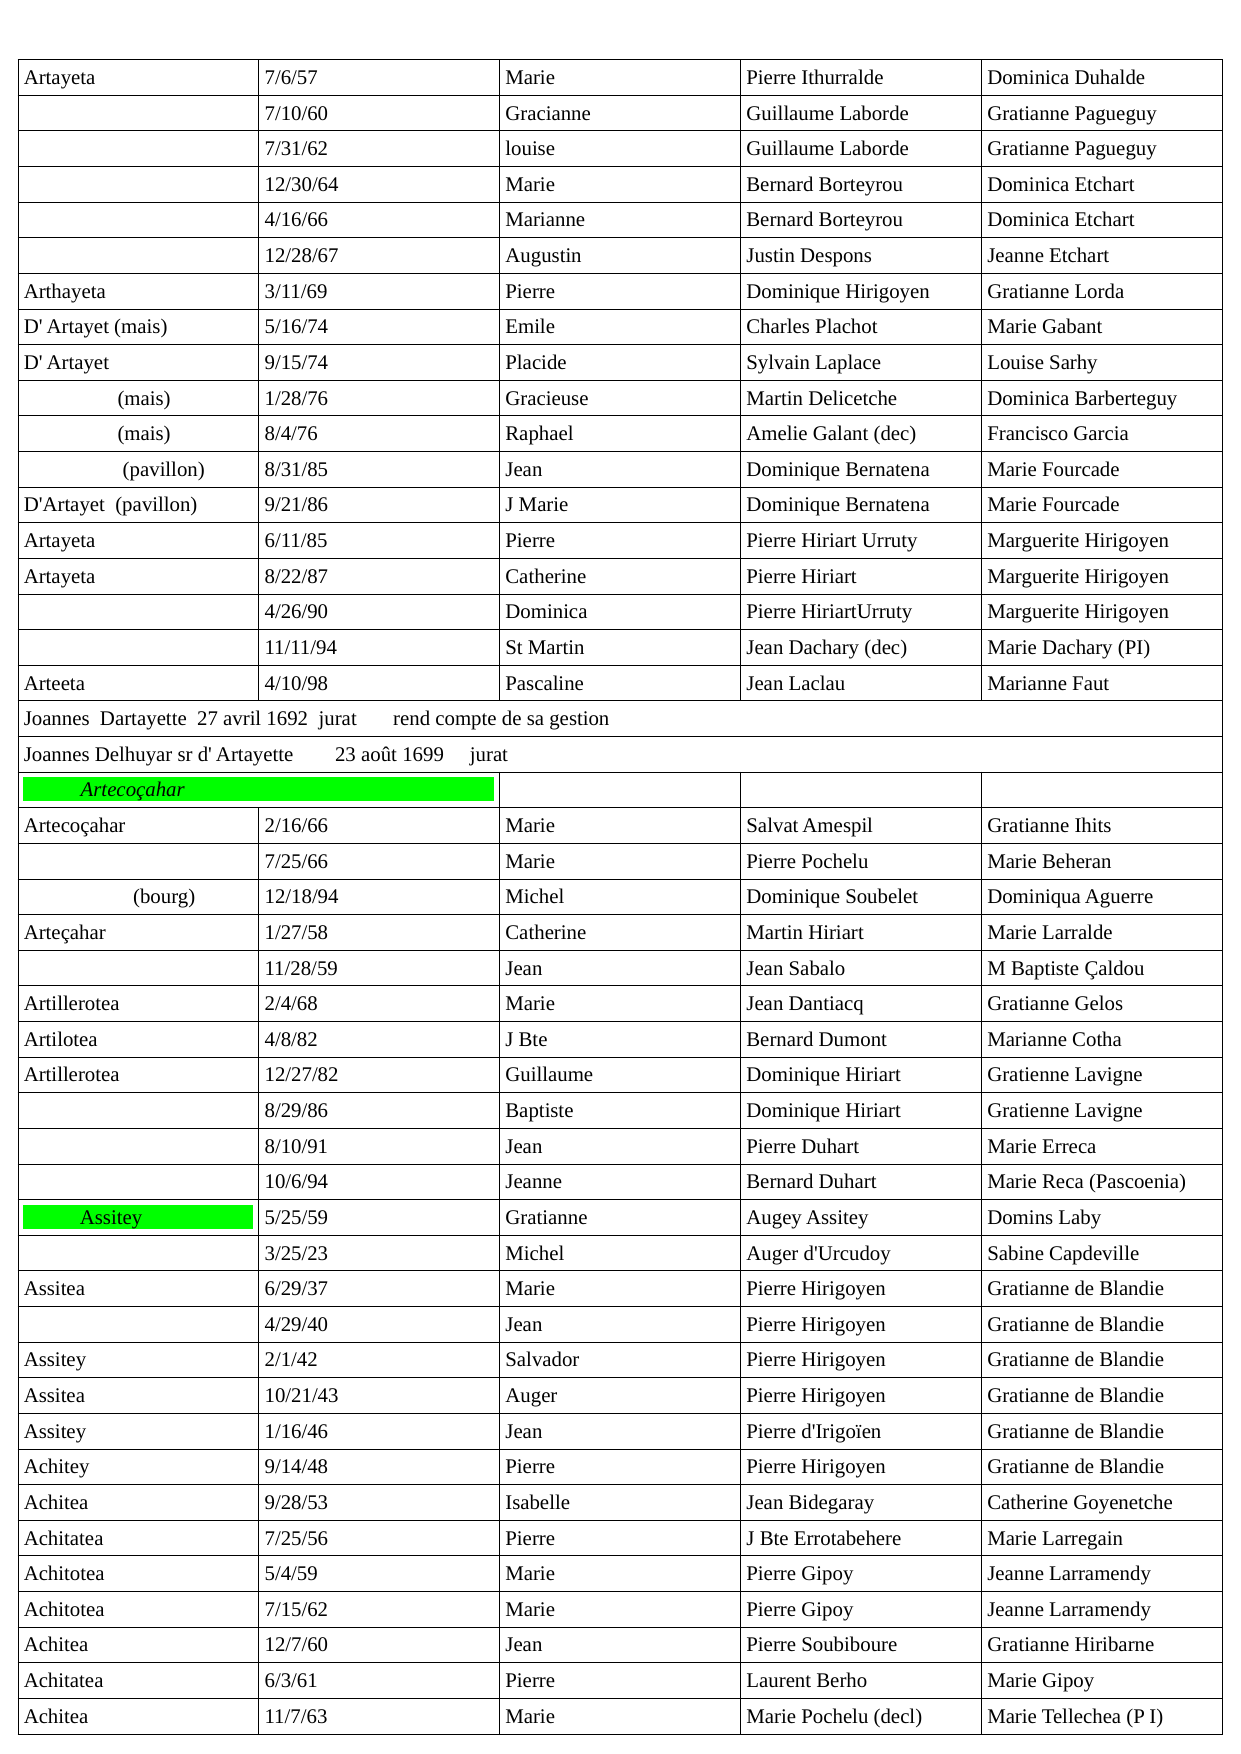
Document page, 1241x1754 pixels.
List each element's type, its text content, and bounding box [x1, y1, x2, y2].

table_cell [19, 96, 258, 130]
table_cell Domins Laby [982, 1200, 1222, 1235]
table_cell 10/07/1860 [259, 96, 499, 130]
table_cell Dominique Bernatena [741, 488, 981, 522]
table_cell Artillerotea [19, 986, 258, 1021]
table_cell Marie Reca (Pascoenia) [982, 1165, 1222, 1199]
table_cell Jean [500, 1414, 740, 1448]
table_cell Emile [500, 310, 740, 344]
table_cell Gratianne Pagueguy [982, 96, 1222, 130]
table_cell Jean [500, 1307, 740, 1342]
table_cell Marie Gabant [982, 310, 1222, 344]
table_cell Artilotea [19, 1022, 258, 1057]
table_cell 10/04/1898 [259, 666, 499, 700]
table_cell Marie [500, 1699, 740, 1733]
table_cell Bernard Borteyrou [741, 203, 981, 237]
table_cell Dominica Etchart [982, 203, 1222, 237]
table_cell Marie [500, 1592, 740, 1627]
table_cell [19, 167, 258, 202]
table_cell Marianne Faut [982, 666, 1222, 700]
table_cell Achitatea [19, 1663, 258, 1698]
table_cell 22/08/1887 [259, 559, 499, 593]
table_cell Dominica Duhalde [982, 60, 1222, 95]
table_cell 16/05/1874 [259, 310, 499, 344]
table_cell 29/08/1886 [259, 1093, 499, 1128]
table_cell Guillaume Laborde [741, 96, 981, 130]
table_cell [19, 595, 258, 629]
table_cell Dominique Hiriart [741, 1058, 981, 1092]
table_cell Marie Beheran [982, 844, 1222, 878]
table_cell Charles Plachot [741, 310, 981, 344]
table_cell [19, 1165, 258, 1199]
table_cell 03/06/1861 [259, 1663, 499, 1698]
table_cell Gracieuse [500, 381, 740, 415]
table_cell 30/12/1864 [259, 167, 499, 202]
table_cell Marguerite Hirigoyen [982, 559, 1222, 593]
table_cell Baptiste [500, 1093, 740, 1128]
table_cell 15/09/1874 [259, 345, 499, 380]
table_cell Gratianne [500, 1200, 740, 1235]
table_cell Dominique Bernatena [741, 452, 981, 487]
table_cell Gratianne de Blandie [982, 1271, 1222, 1306]
table_cell 28/01/1876 [259, 381, 499, 415]
table_cell louise [500, 131, 740, 166]
table_cell 29/06/1737 [259, 1271, 499, 1306]
table_cell Artayeta [19, 60, 258, 95]
table_cell 04/08/1876 [259, 416, 499, 451]
table_cell 16/02/1866 [259, 808, 499, 843]
table_cell Gratianne Gelos [982, 986, 1222, 1021]
table_cell Jeanne Etchart [982, 238, 1222, 273]
table_cell Gratianne de Blandie [982, 1378, 1222, 1413]
table_cell Jean [500, 452, 740, 487]
table_cell Pierre Hirigoyen [741, 1450, 981, 1484]
table_cell Dominique Soubelet [741, 880, 981, 914]
table_cell Gracianne [500, 96, 740, 130]
table_cell Pierre Hiriart Urruty [741, 523, 981, 558]
table_cell Pierre Gipoy [741, 1592, 981, 1627]
table_cell D'Artayet (pavillon) [19, 488, 258, 522]
table_cell Augey Assitey [741, 1200, 981, 1235]
table_cell 11/03/1869 [259, 274, 499, 308]
table_cell 06/07/1857 [259, 60, 499, 95]
table_cell 25/07/1856 [259, 1521, 499, 1555]
table_cell Justin Despons [741, 238, 981, 273]
table_cell Achitea [19, 1699, 258, 1733]
table_cell 16/04/1866 [259, 203, 499, 237]
table_cell Martin Hiriart [741, 915, 981, 950]
table_cell Marie Erreca [982, 1129, 1222, 1163]
table_cell Augustin [500, 238, 740, 273]
table_cell Martin Delicetche [741, 381, 981, 415]
table_cell [982, 773, 1222, 807]
table_cell Marie [500, 986, 740, 1021]
table_cell Achitotea [19, 1556, 258, 1591]
table_cell Artillerotea [19, 1058, 258, 1092]
table_cell 11/11/1894 [259, 630, 499, 665]
table_cell Raphael [500, 416, 740, 451]
table_cell [19, 1129, 258, 1163]
table_cell 26/04/1890 [259, 595, 499, 629]
table_cell 21/09/1886 [259, 488, 499, 522]
table_cell Marie Larregain [982, 1521, 1222, 1555]
table_cell [19, 630, 258, 665]
table_cell Catherine [500, 915, 740, 950]
table_cell Marie Tellechea (P I) [982, 1699, 1222, 1733]
table_cell J Bte Errotabehere [741, 1521, 981, 1555]
table_cell 28/12/1867 [259, 238, 499, 273]
table_cell Salvador [500, 1343, 740, 1377]
table_cell Pierre Ithurralde [741, 60, 981, 95]
table_cell Gratianne de Blandie [982, 1343, 1222, 1377]
table_cell Jean Dachary (dec) [741, 630, 981, 665]
table_cell Joannes Delhuyar sr d' Artayette 23 août 1699 jurat [19, 737, 1222, 772]
table_cell Marie [500, 844, 740, 878]
table_cell 27/01/1858 [259, 915, 499, 950]
table_cell Pierre Gipoy [741, 1556, 981, 1591]
table_cell Pierre Hirigoyen [741, 1271, 981, 1306]
table_cell Artayeta [19, 559, 258, 593]
table_cell Dominica Etchart [982, 167, 1222, 202]
table_cell Marie [500, 60, 740, 95]
table_cell M Baptiste Çaldou [982, 951, 1222, 985]
table_cell Jeanne [500, 1165, 740, 1199]
table_cell Arteçahar [19, 915, 258, 950]
table_cell Gratianne de Blandie [982, 1307, 1222, 1342]
table_cell [19, 238, 258, 273]
table_cell [19, 1307, 258, 1342]
table_cell Auger [500, 1378, 740, 1413]
table_cell Assitey [19, 1414, 258, 1448]
table_cell [741, 773, 981, 807]
table_cell Dominica Barberteguy [982, 381, 1222, 415]
table_cell Joannes Dartayette 27 avril 1692 jurat rend compte de sa gestion [19, 701, 1222, 736]
table_cell Pierre Pochelu [741, 844, 981, 878]
table_cell Louise Sarhy [982, 345, 1222, 380]
table_cell Pierre [500, 1521, 740, 1555]
table_cell [19, 1236, 258, 1270]
table_cell Catherine [500, 559, 740, 593]
table_cell Gratianne Lorda [982, 274, 1222, 308]
table_cell Achitey [19, 1450, 258, 1484]
table_cell Artayeta [19, 523, 258, 558]
table_cell Jean Bidegaray [741, 1485, 981, 1520]
table_cell Gratianne de Blandie [982, 1450, 1222, 1484]
table_cell Laurent Berho [741, 1663, 981, 1698]
table_cell 25/03/1723 [259, 1236, 499, 1270]
table_cell Assitea [19, 1378, 258, 1413]
table_cell Pierre HiriartUrruty [741, 595, 981, 629]
table_cell Michel [500, 880, 740, 914]
table_cell Marie Gipoy [982, 1663, 1222, 1698]
table_cell Marie Fourcade [982, 488, 1222, 522]
table_cell Marguerite Hirigoyen [982, 595, 1222, 629]
table_cell 15/07/1862 [259, 1592, 499, 1627]
table_cell Pierre d'Irigoïen [741, 1414, 981, 1448]
table_cell [500, 773, 740, 807]
table_cell 16/01/1746 [259, 1414, 499, 1448]
table_cell Jeanne Larramendy [982, 1556, 1222, 1591]
table_cell Sabine Capdeville [982, 1236, 1222, 1270]
table_cell Pierre [500, 274, 740, 308]
table_cell Achitea [19, 1628, 258, 1662]
table_cell Gratienne Lavigne [982, 1093, 1222, 1128]
table_cell [19, 1093, 258, 1128]
table_cell J Marie [500, 488, 740, 522]
table_cell Bernard Duhart [741, 1165, 981, 1199]
table_cell Marianne Cotha [982, 1022, 1222, 1057]
table_cell Jean [500, 951, 740, 985]
table_cell [19, 844, 258, 878]
table_cell Pierre Duhart [741, 1129, 981, 1163]
table_cell Sylvain Laplace [741, 345, 981, 380]
table_cell Pierre Soubiboure [741, 1628, 981, 1662]
table_cell Assitea [19, 1271, 258, 1306]
table_cell Amelie Galant (dec) [741, 416, 981, 451]
table_cell D' Artayet [19, 345, 258, 380]
table_cell Jean Dantiacq [741, 986, 981, 1021]
table_cell 27/12/1882 [259, 1058, 499, 1092]
table_cell Guillaume Laborde [741, 131, 981, 166]
table_cell 11/06/1885 [259, 523, 499, 558]
table_cell Marie [500, 808, 740, 843]
table_cell Gratianne Hiribarne [982, 1628, 1222, 1662]
table_cell Pierre [500, 523, 740, 558]
table_cell Jean [500, 1628, 740, 1662]
table_cell 28/09/1853 [259, 1485, 499, 1520]
table_cell (mais) [19, 381, 258, 415]
table_cell [19, 203, 258, 237]
table_cell Pascaline [500, 666, 740, 700]
table_cell Artecoçahar [19, 808, 258, 843]
table_cell Dominique Hirigoyen [741, 274, 981, 308]
table_cell 18/12/1894 [259, 880, 499, 914]
table_cell Dominiqua Aguerre [982, 880, 1222, 914]
table_cell 01/02/1742 [259, 1343, 499, 1377]
table_cell 04/05/1859 [259, 1556, 499, 1591]
table_cell Pierre [500, 1450, 740, 1484]
table_cell Isabelle [500, 1485, 740, 1520]
table_cell Salvat Amespil [741, 808, 981, 843]
table_cell Bernard Dumont [741, 1022, 981, 1057]
table_cell Pierre Hirigoyen [741, 1343, 981, 1377]
table_cell 25/07/1866 [259, 844, 499, 878]
table_cell 28/11/1859 [259, 951, 499, 985]
table_cell Arthayeta [19, 274, 258, 308]
table_cell Auger d'Urcudoy [741, 1236, 981, 1270]
table_cell Gratianne Ihits [982, 808, 1222, 843]
table_cell Marguerite Hirigoyen [982, 523, 1222, 558]
table_cell Dominica [500, 595, 740, 629]
table_cell 29/04/1740 [259, 1307, 499, 1342]
table_cell St Martin [500, 630, 740, 665]
table_cell 08/04/1882 [259, 1022, 499, 1057]
table_cell Pierre Hiriart [741, 559, 981, 593]
table_cell 25/05/1659 [259, 1200, 499, 1235]
table_cell 14/09/1748 [259, 1450, 499, 1484]
table_cell Gratianne de Blandie [982, 1414, 1222, 1448]
table_cell Michel [500, 1236, 740, 1270]
table_cell Marie [500, 1271, 740, 1306]
table_cell Pierre Hirigoyen [741, 1307, 981, 1342]
table_cell Achitatea [19, 1521, 258, 1555]
table_cell Assitey [19, 1343, 258, 1377]
table_cell Pierre [500, 1663, 740, 1698]
table_cell 10/08/1891 [259, 1129, 499, 1163]
table_cell (mais) [19, 416, 258, 451]
table_cell Gratianne Pagueguy [982, 131, 1222, 166]
table_cell [19, 131, 258, 166]
table_cell Pierre Hirigoyen [741, 1378, 981, 1413]
table_cell Assitey [19, 1200, 258, 1235]
table_cell Francisco Garcia [982, 416, 1222, 451]
table_cell 21/10/1743 [259, 1378, 499, 1413]
table_cell Marie Dachary (PI) [982, 630, 1222, 665]
table_cell 31/07/1862 [259, 131, 499, 166]
table_cell Bernard Borteyrou [741, 167, 981, 202]
table_cell Marianne [500, 203, 740, 237]
table_cell Dominique Hiriart [741, 1093, 981, 1128]
table_cell Achitotea [19, 1592, 258, 1627]
table_cell Jean [500, 1129, 740, 1163]
table_cell Marie Larralde [982, 915, 1222, 950]
table_cell Marie Fourcade [982, 452, 1222, 487]
table_cell 04/02/1868 [259, 986, 499, 1021]
table_cell Jean Laclau [741, 666, 981, 700]
table_cell Marie [500, 1556, 740, 1591]
table_cell [19, 951, 258, 985]
table_cell Jeanne Larramendy [982, 1592, 1222, 1627]
table_cell Artecoçahar [19, 773, 499, 807]
table_cell Catherine Goyenetche [982, 1485, 1222, 1520]
table_cell 31/08/1885 [259, 452, 499, 487]
table_cell J Bte [500, 1022, 740, 1057]
table_cell Achitea [19, 1485, 258, 1520]
table_cell Arteeta [19, 666, 258, 700]
table_cell (bourg) [19, 880, 258, 914]
table_cell Gratienne Lavigne [982, 1058, 1222, 1092]
table_cell 06/10/1894 [259, 1165, 499, 1199]
table_cell D' Artayet (mais) [19, 310, 258, 344]
table_cell (pavillon) [19, 452, 258, 487]
table_cell Marie Pochelu (decl) [741, 1699, 981, 1733]
table_cell 07/12/1860 [259, 1628, 499, 1662]
table_cell Placide [500, 345, 740, 380]
table_cell Marie [500, 167, 740, 202]
table_cell Jean Sabalo [741, 951, 981, 985]
table_cell Guillaume [500, 1058, 740, 1092]
table_cell 07/11/1863 [259, 1699, 499, 1733]
